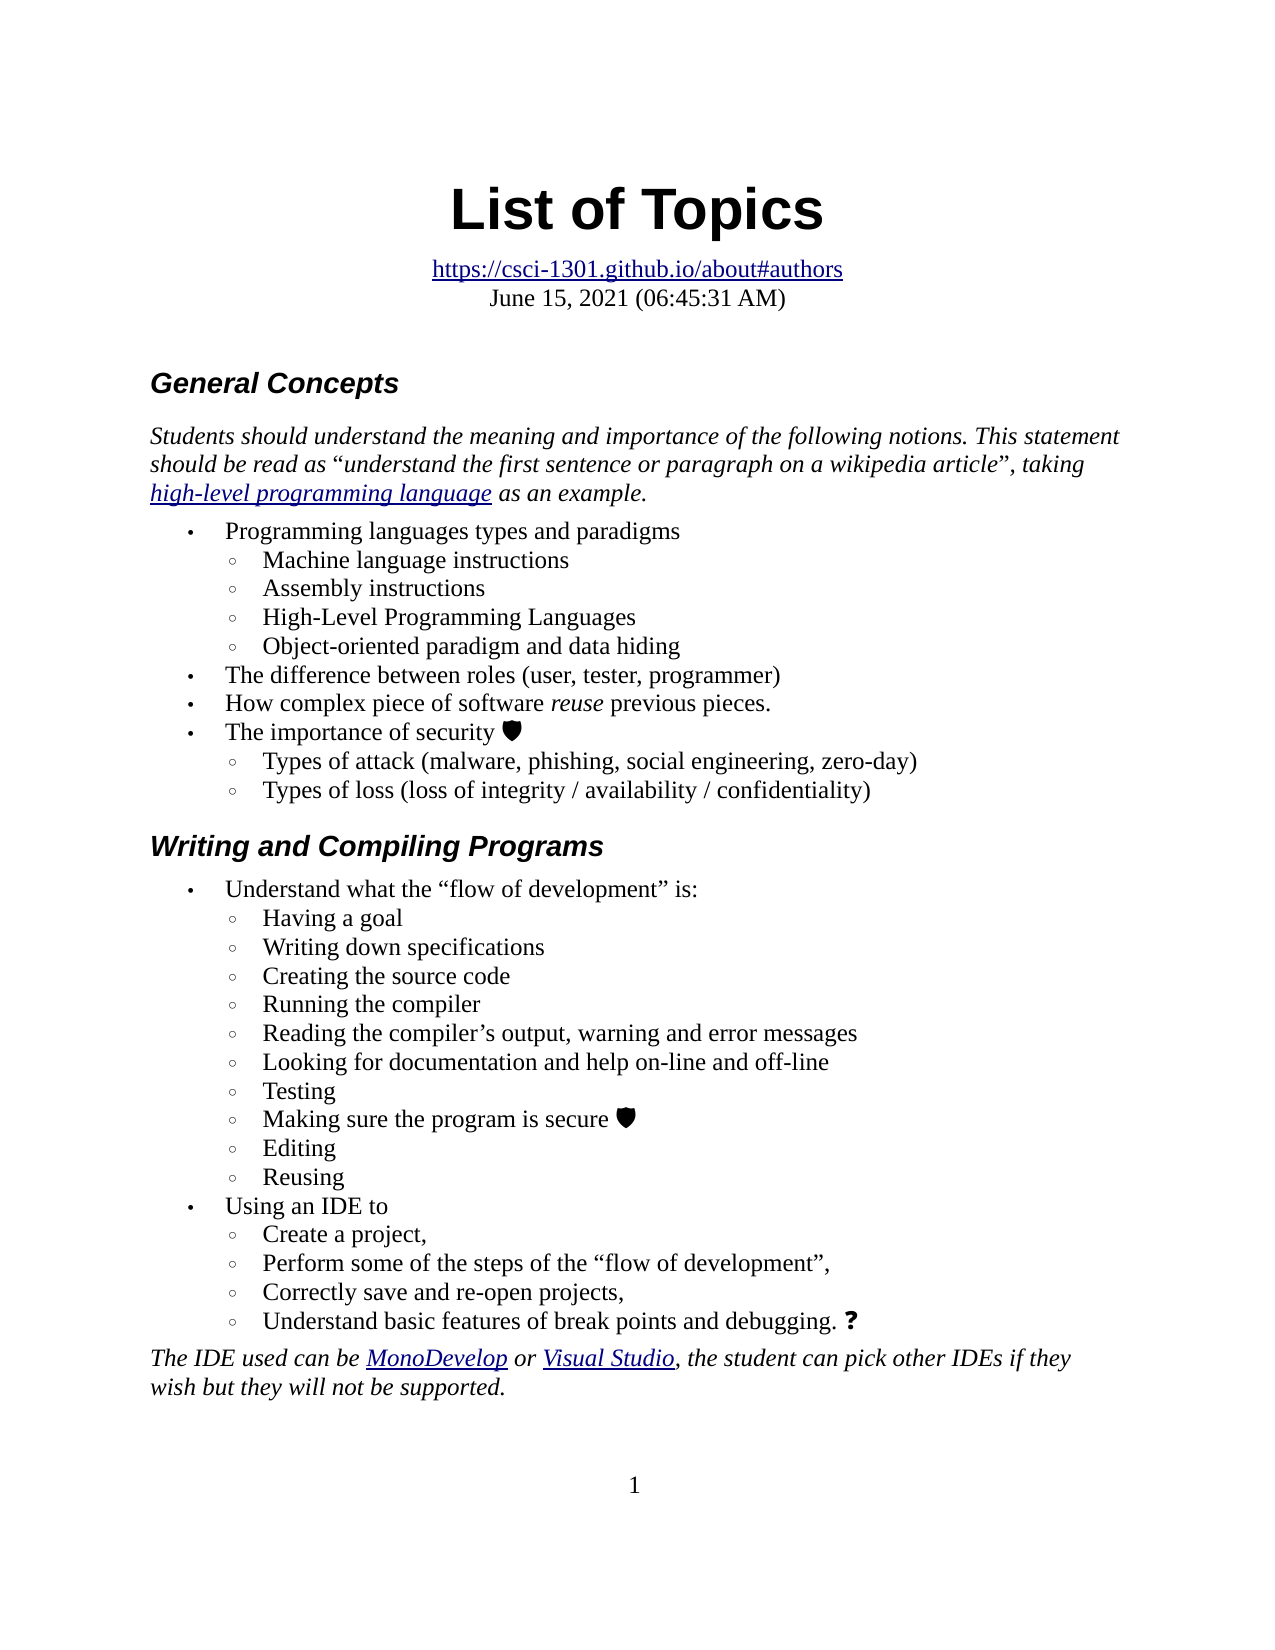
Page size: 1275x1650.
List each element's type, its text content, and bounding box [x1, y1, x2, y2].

list Types of loss (loss of integrity / availability / confidentiality) [225, 775, 1125, 803]
text https://csci-1301.github.io/about#authors [150, 254, 1125, 283]
list Using an IDE to [187, 1191, 1125, 1219]
title List of Topics [150, 175, 1125, 242]
text Students should understand the meaning and importance of the following notions. This statement should be read as “understand the first sentence or paragraph on a wikipedia article”, taking high-level programming language as an example. [150, 421, 1125, 507]
list Machine language instructions [225, 545, 1125, 573]
list The importance of security 🛡️ [187, 717, 1125, 746]
list Running the compiler [225, 989, 1125, 1018]
list How complex piece of software reuse previous pieces. [187, 688, 1125, 717]
list Reusing [225, 1162, 1125, 1191]
list Writing down specifications [225, 932, 1125, 961]
list Having a goal [225, 903, 1125, 932]
list Making sure the program is secure 🛡️ [225, 1104, 1125, 1133]
list High-Level Programming Languages [225, 602, 1125, 631]
list Looking for documentation and help on-line and off-line [225, 1047, 1125, 1076]
list Create a project, [225, 1219, 1125, 1248]
list Testing [225, 1076, 1125, 1104]
list Assembly instructions [225, 573, 1125, 602]
subtitle General Concepts [150, 366, 1125, 399]
list Programming languages types and paradigms [187, 516, 1125, 545]
subtitle Writing and Compiling Programs [150, 828, 1125, 862]
text The IDE used can be MonoDevelop or Visual Studio, the student can pick other IDEs if they wish but they will not be supported. [150, 1343, 1125, 1401]
list Reading the compiler’s output, warning and error messages [225, 1018, 1125, 1047]
text June 15, 2021 (06:45:31 AM) [150, 283, 1125, 312]
list Object-oriented paradigm and data hiding [225, 631, 1125, 660]
list Creating the source code [225, 961, 1125, 989]
list Understand basic features of break points and debugging. ❓ [225, 1306, 1125, 1334]
list The difference between roles (user, tester, programmer) [187, 660, 1125, 688]
list Types of attack (malware, phishing, social engineering, zero-day) [225, 746, 1125, 775]
list Perform some of the steps of the “flow of development”, [225, 1248, 1125, 1277]
list Editing [225, 1133, 1125, 1162]
list Understand what the “flow of development” is: [187, 874, 1125, 903]
list Correctly save and re-open projects, [225, 1277, 1125, 1306]
